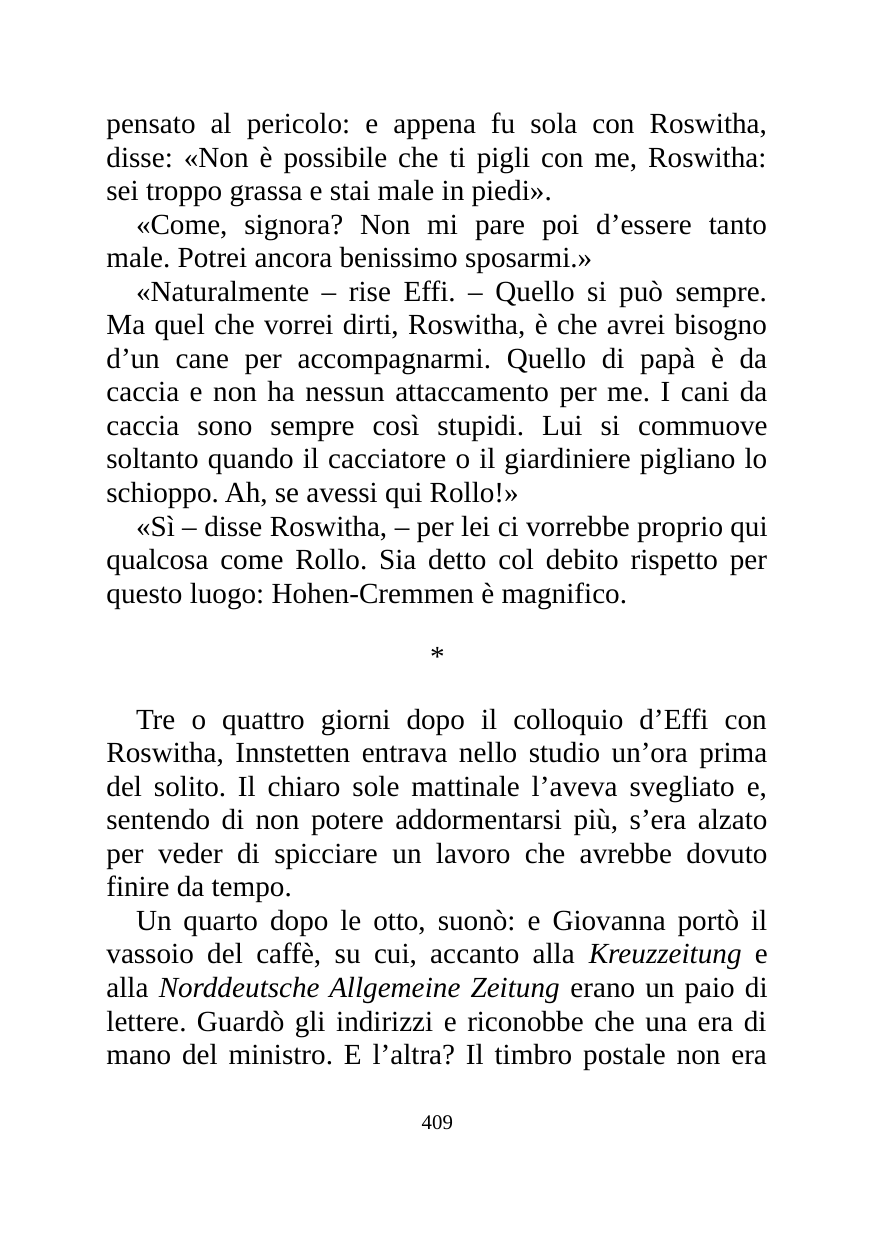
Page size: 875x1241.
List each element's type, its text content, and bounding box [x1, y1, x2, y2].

text Un quarto dopo le otto, suonò: e Giovanna portò il vassoio del caffè, su cui, accanto alla Kreuzzeitung e alla Norddeutsche Allgemeine Zeitung erano un paio di lettere. Guardò gli indirizzi e riconobbe che una era di mano del ministro. E l’altra? Il timbro postale non era [106, 903, 768, 1071]
text pensato al pericolo: e appena fu sola con Roswitha, disse: «Non è possibile che ti pigli con me, Roswitha: sei troppo grassa e stai male in piedi». [106, 106, 768, 207]
text * [106, 639, 768, 672]
text Tre o quattro giorni dopo il colloquio d’Effi con Roswitha, Innstetten entrava nello studio un’ora prima del solito. Il chiaro sole mattinale l’aveva svegliato e, sentendo di non potere addormentarsi più, s’era alzato per veder di spicciare un lavoro che avrebbe dovuto finire da tempo. [106, 702, 768, 903]
text «Come, signora? Non mi pare poi d’essere tanto male. Potrei ancora benissimo sposarmi.» [106, 207, 768, 274]
text «Naturalmente – rise Effi. – Quello si può sempre. Ma quel che vorrei dirti, Roswitha, è che avrei bisogno d’un cane per accompagnarmi. Quello di papà è da caccia e non ha nessun attaccamento per me. I cani da caccia sono sempre così stupidi. Lui si commuove soltanto quando il cacciatore o il giardiniere pigliano lo schioppo. Ah, se avessi qui Rollo!» [106, 274, 768, 509]
text «Sì – disse Roswitha, – per lei ci vorrebbe proprio qui qualcosa come Rollo. Sia detto col debito rispetto per questo luogo: Hohen-Cremmen è magnifico. [106, 509, 768, 609]
